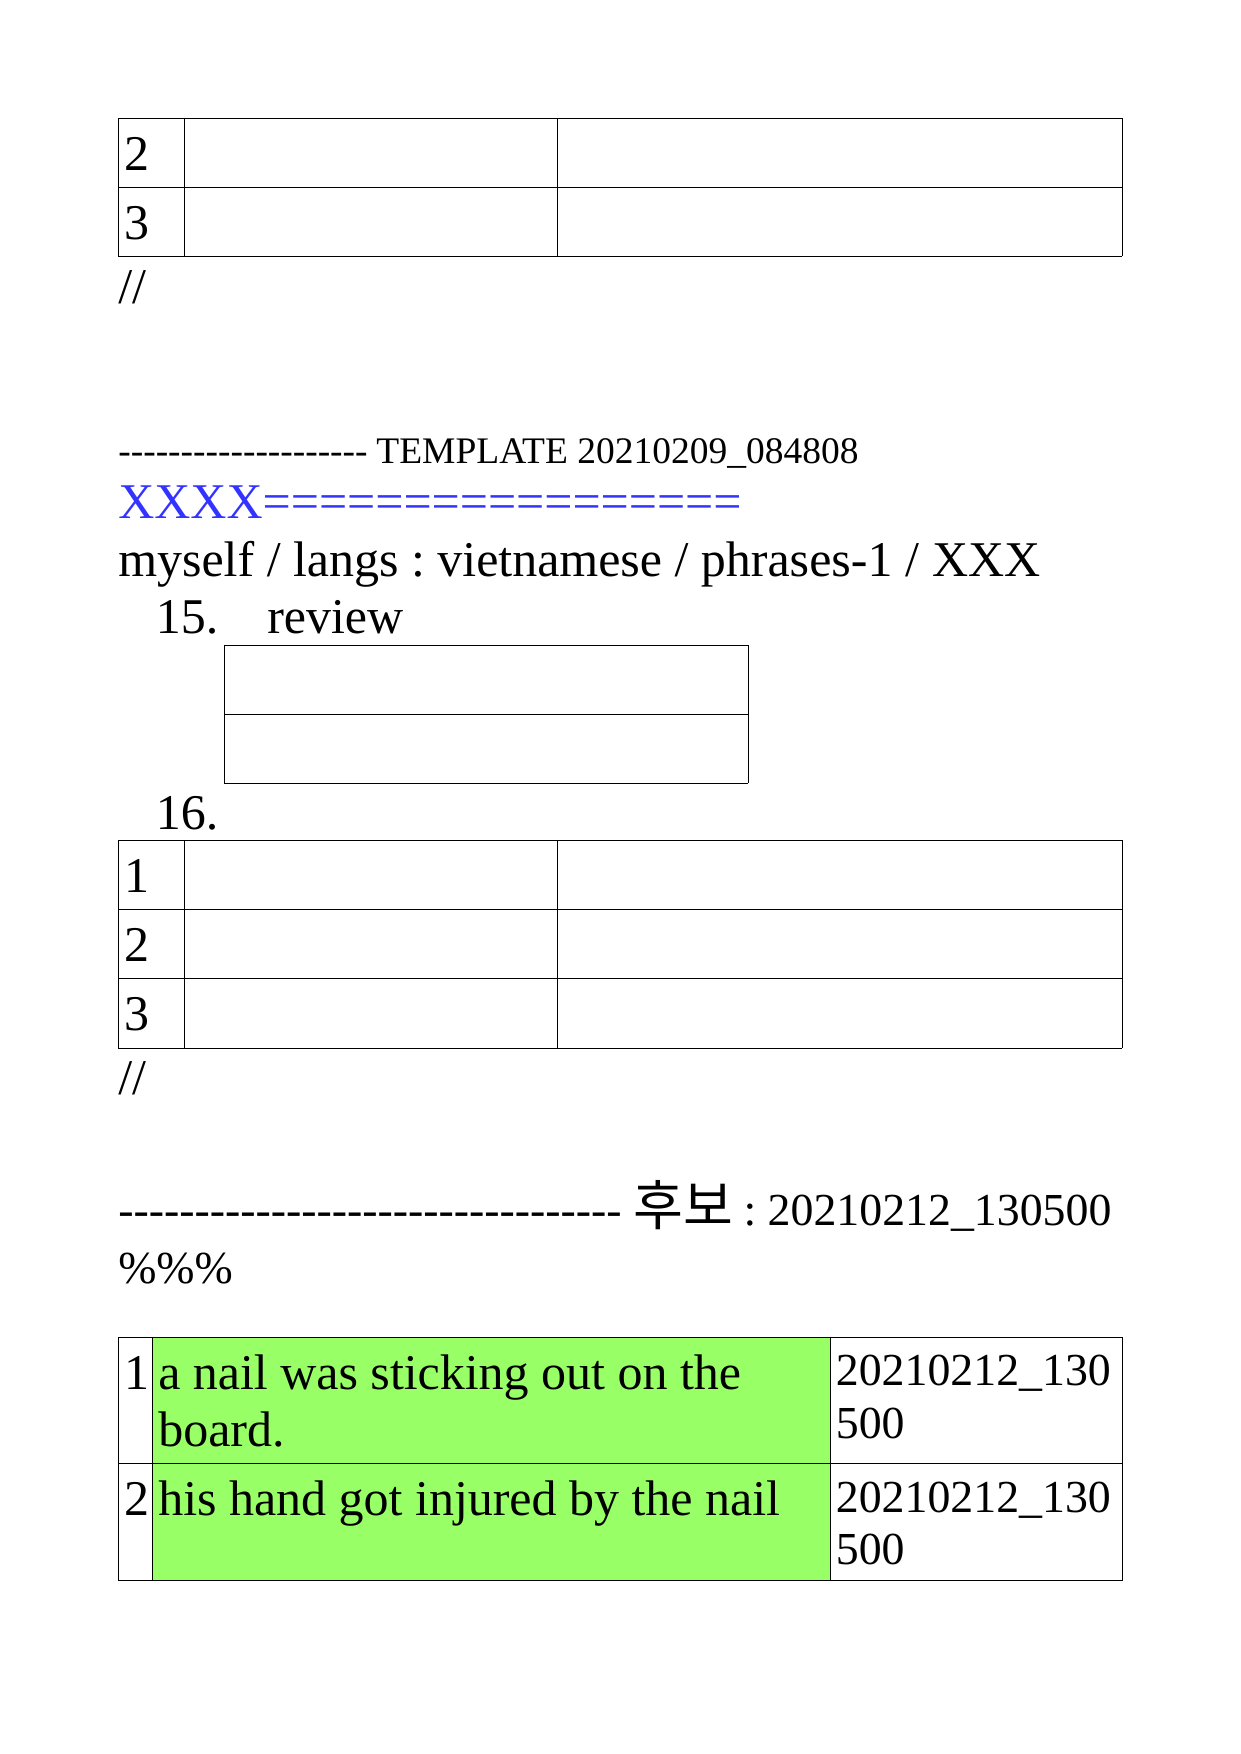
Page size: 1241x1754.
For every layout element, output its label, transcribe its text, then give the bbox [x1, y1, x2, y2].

table_header 20210212_130500 [831, 1338, 1122, 1463]
text XXXX================= [118, 472, 1122, 529]
table_cell [558, 119, 1122, 187]
text -------------------- TEMPLATE 20210209_084808 [118, 429, 1122, 472]
table_cell [558, 188, 1122, 256]
list review [156, 587, 1122, 644]
table_cell 2 [119, 910, 184, 978]
table_cell [185, 979, 557, 1047]
table_cell [558, 910, 1122, 978]
table_header [185, 841, 557, 909]
table_cell [225, 715, 748, 783]
text myself / langs : vietnamese / phrases-1 / XXX [118, 529, 1122, 587]
table_cell 3 [119, 188, 184, 256]
table_header 1 [119, 1338, 152, 1463]
table_cell 2 [119, 1464, 152, 1580]
table_cell 2 [119, 119, 184, 187]
table_cell [558, 979, 1122, 1047]
text // [118, 257, 1122, 314]
text --------------------------------- 후보 : 20210212_130500 [118, 1162, 1122, 1241]
table_cell 3 [119, 979, 184, 1047]
table_header [225, 646, 748, 713]
text // [118, 1049, 1122, 1105]
table_cell [185, 119, 557, 187]
table_cell [185, 188, 557, 256]
table_cell [185, 910, 557, 978]
table_header a nail was sticking out on the board. [153, 1338, 830, 1463]
table_header [558, 841, 1122, 909]
table_cell his hand got injured by the nail [153, 1464, 830, 1580]
table_cell 20210212_130500 [831, 1464, 1122, 1580]
text %%% [118, 1241, 1122, 1294]
table_header 1 [119, 841, 184, 909]
